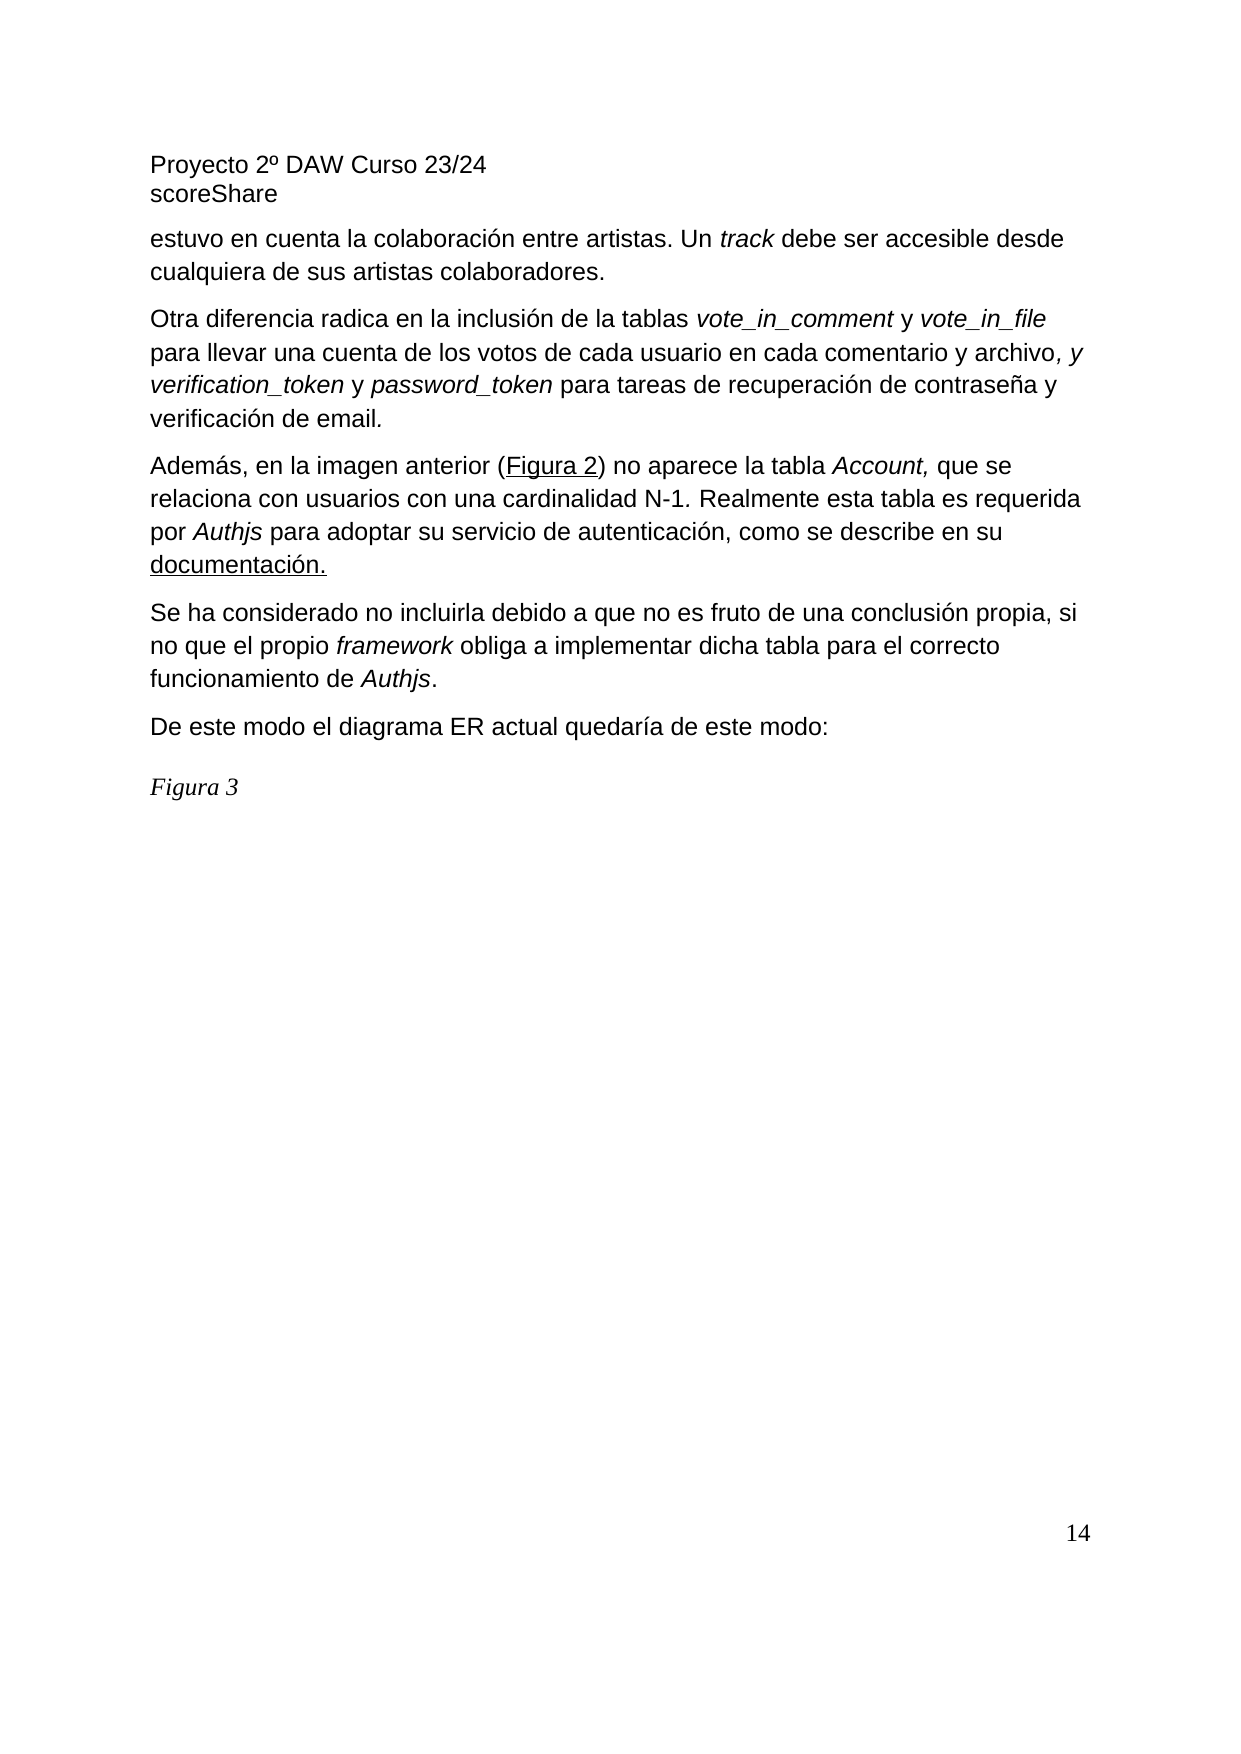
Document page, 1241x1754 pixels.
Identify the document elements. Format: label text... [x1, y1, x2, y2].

text estuvo en cuenta la colaboración entre artistas. Un track debe ser accesible desde cualquiera de sus artistas colaboradores. [150, 224, 1090, 286]
text Se ha considerado no incluirla debido a que no es fruto de una conclusión propia, si no que el propio framework obliga a implementar dicha tabla para el correcto funcionamiento de Authjs. [150, 598, 1090, 693]
text De este modo el diagrama ER actual quedaría de este modo: [150, 711, 1090, 740]
text Además, en la imagen anterior (Figura 2) no aparece la tabla Account, que se relaciona con usuarios con una cardinalidad N-1. Realmente esta tabla es requerida por Authjs para adoptar su servicio de autenticación, como se describe en su documentación. [150, 451, 1090, 579]
text Otra diferencia radica en la inclusión de la tablas vote_in_comment y vote_in_file para llevar una cuenta de los votos de cada usuario en cada comentario y archivo, y verification_token y password_token para tareas de recuperación de contraseña y verificación de email. [150, 304, 1090, 432]
text Figura 3 [150, 772, 1090, 800]
